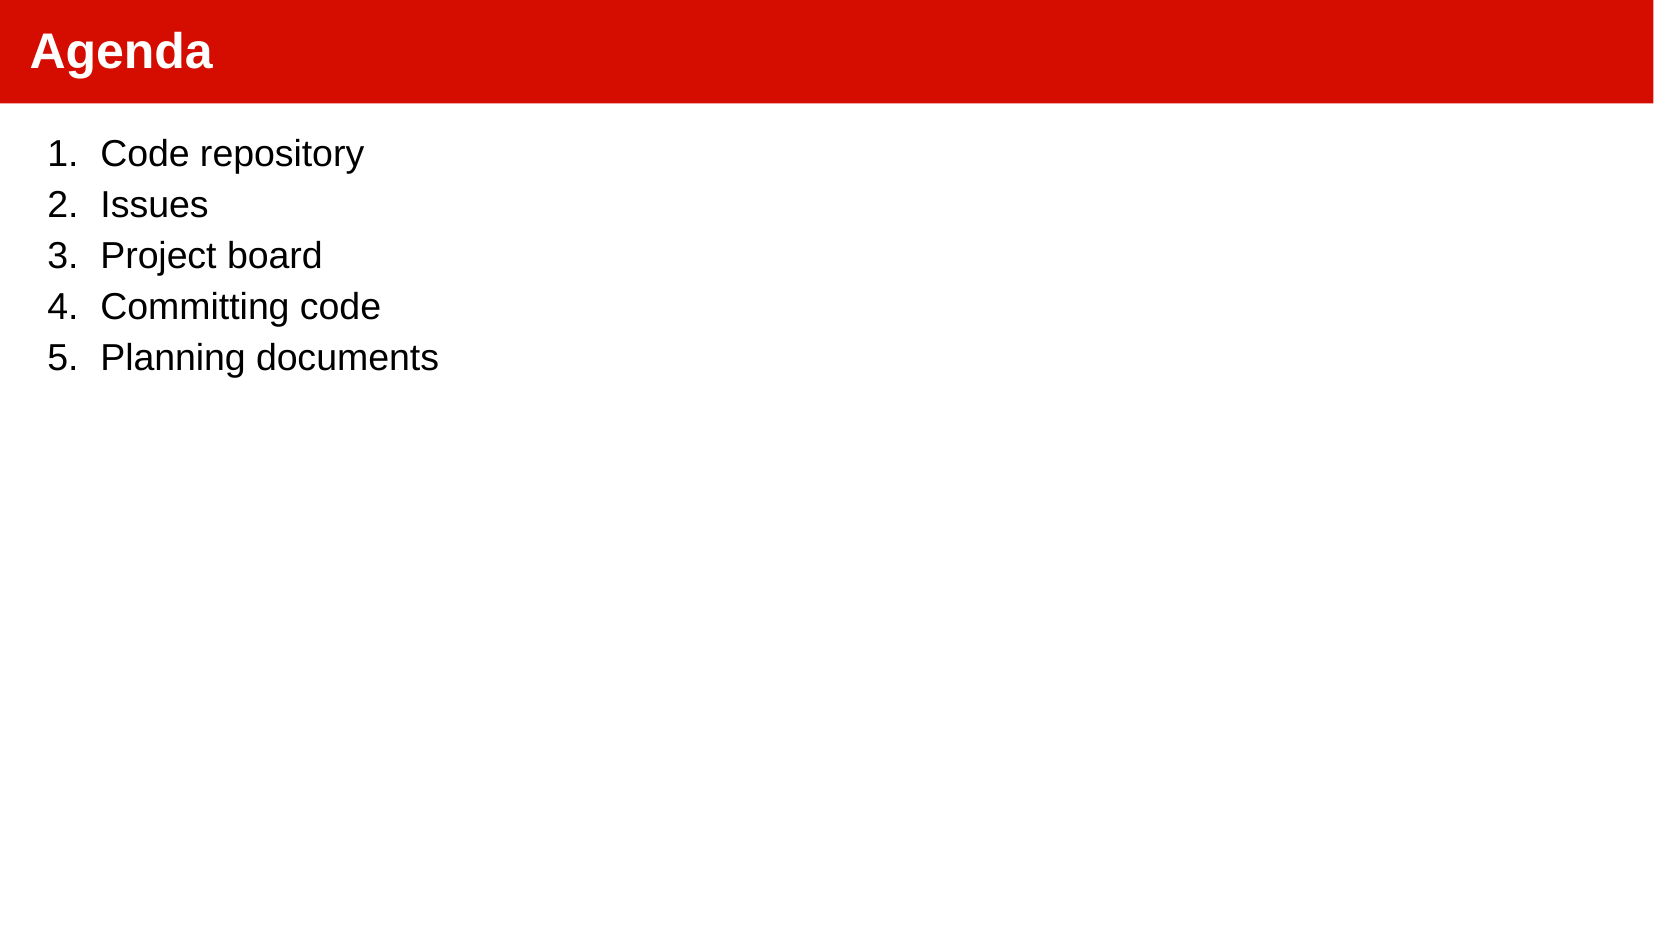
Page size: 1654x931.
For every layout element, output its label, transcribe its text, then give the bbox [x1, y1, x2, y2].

title Agenda [0, 0, 1654, 104]
list Code repository Issues Project board Committing code Planning documents [29, 132, 1625, 813]
